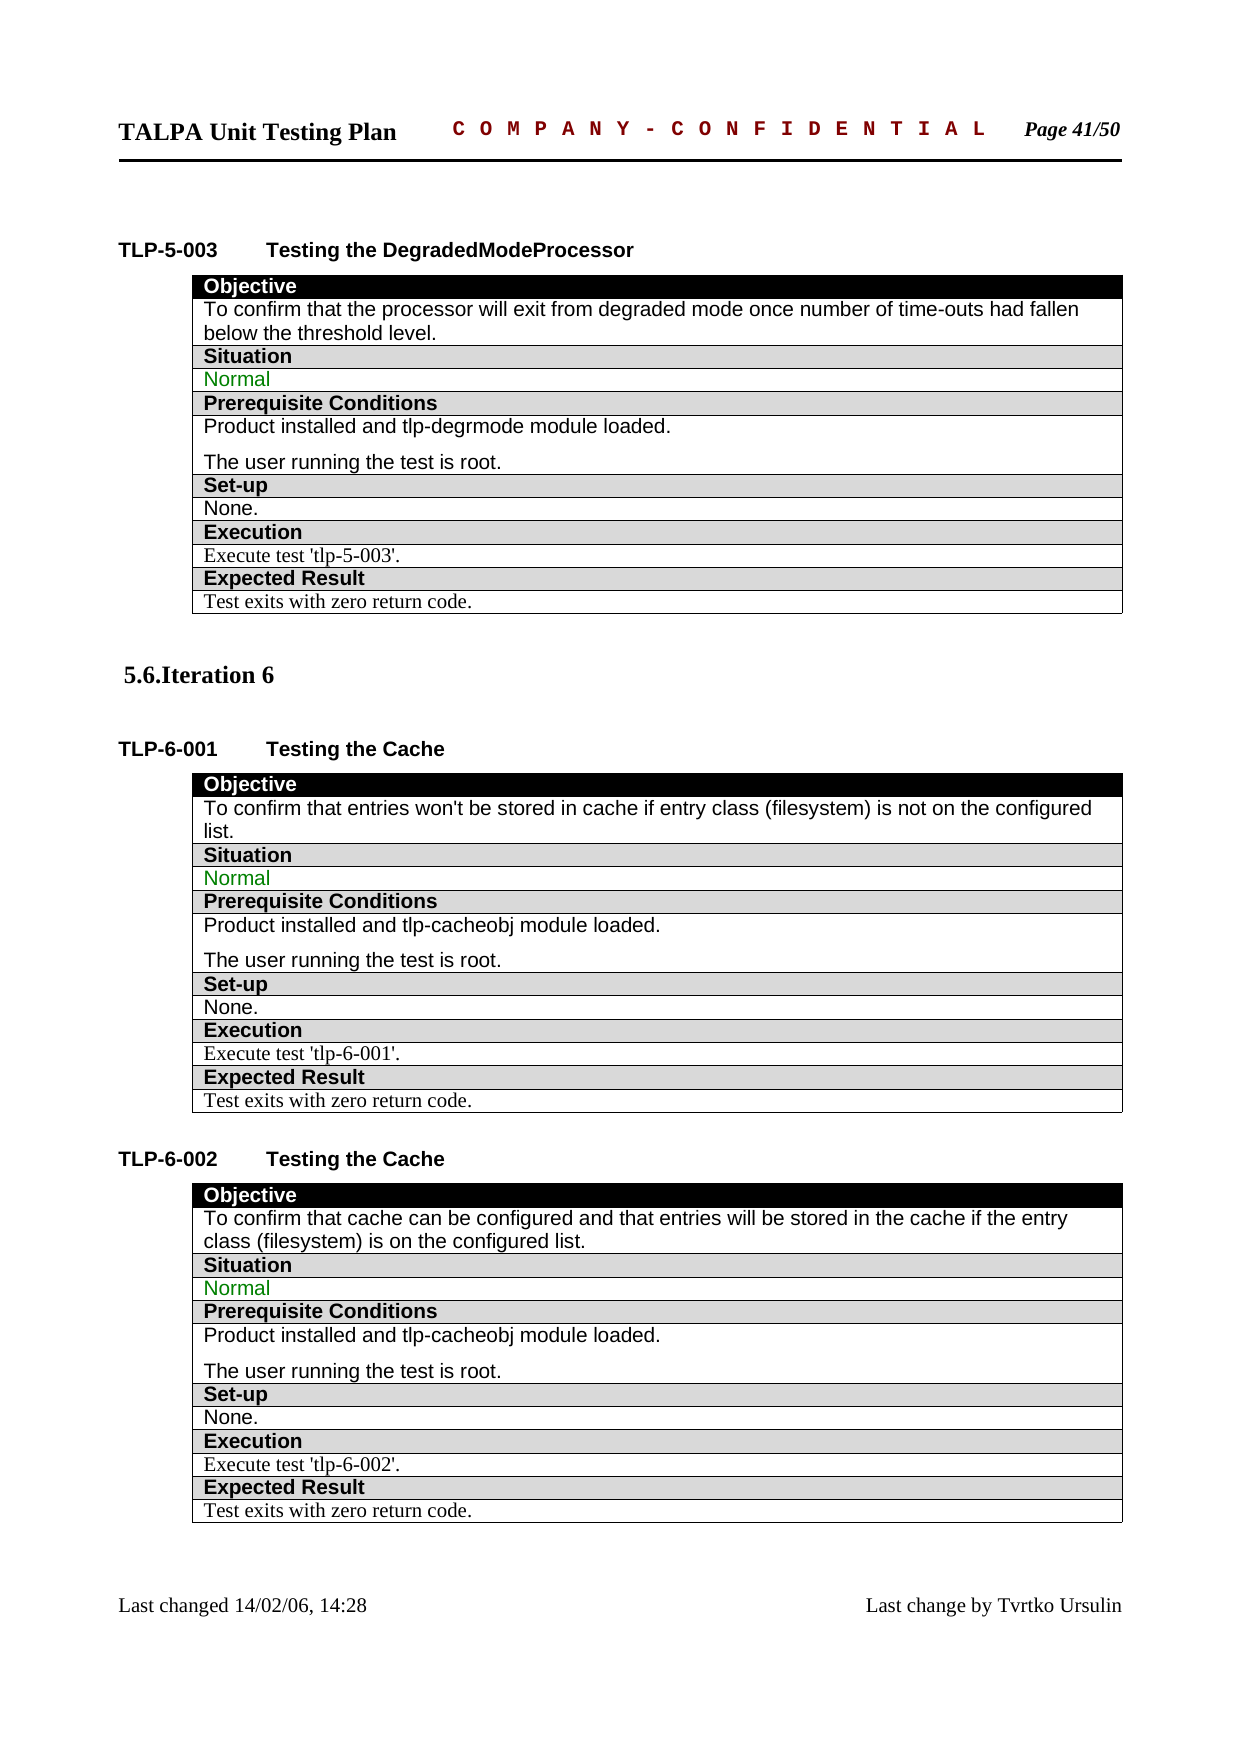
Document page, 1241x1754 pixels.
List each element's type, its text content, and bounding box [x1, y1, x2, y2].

table_cell Prerequisite Conditions [193, 1301, 1122, 1323]
text TLP-6-001 Testing the Cache [118, 737, 1122, 761]
table_cell Normal [193, 369, 1122, 391]
table_cell Product installed and tlp-cacheobj module loaded. The user running the test is root. [193, 914, 1122, 972]
table_cell None. [193, 996, 1122, 1019]
table_cell Expected Result [193, 568, 1122, 590]
table_cell Expected Result [193, 1477, 1122, 1499]
table_cell Execution [193, 521, 1122, 544]
table_cell None. [193, 498, 1122, 520]
table_cell Set-up [193, 1384, 1122, 1406]
table_cell None. [193, 1407, 1122, 1429]
table_header Objective [193, 1184, 1122, 1207]
table_header Objective [193, 276, 1122, 298]
table_cell Test exits with zero return code. [193, 1500, 1122, 1522]
table_cell Execution [193, 1020, 1122, 1042]
table_cell Normal [193, 867, 1122, 890]
table_cell Set-up [193, 973, 1122, 995]
table_cell Situation [193, 1254, 1122, 1277]
table_cell Product installed and tlp-degrmode module loaded. The user running the test is root. [193, 416, 1122, 474]
text TLP-5-003 Testing the DegradedModeProcessor [118, 239, 1122, 262]
table_cell Set-up [193, 475, 1122, 497]
table_cell Prerequisite Conditions [193, 392, 1122, 415]
table_cell To confirm that entries won't be stored in cache if entry class (filesystem) is not on the configured list. [193, 797, 1122, 843]
table_header Objective [193, 774, 1122, 796]
table_cell Execution [193, 1430, 1122, 1453]
table_cell Situation [193, 844, 1122, 866]
table_cell To confirm that the processor will exit from degraded mode once number of time-outs had fallen below the threshold level. [193, 299, 1122, 345]
table_cell To confirm that cache can be configured and that entries will be stored in the cache if the entry class (filesystem) is on the configured list. [193, 1208, 1122, 1253]
table_cell Execute test 'tlp-6-002'. [193, 1454, 1122, 1476]
subtitle Iteration 6 [124, 662, 1122, 689]
table_cell Product installed and tlp-cacheobj module loaded. The user running the test is root. [193, 1324, 1122, 1383]
table_cell Normal [193, 1278, 1122, 1300]
table_cell Test exits with zero return code. [193, 591, 1122, 613]
table_cell Situation [193, 346, 1122, 368]
table_cell Prerequisite Conditions [193, 891, 1122, 913]
table_cell Execute test 'tlp-6-001'. [193, 1043, 1122, 1065]
table_cell Test exits with zero return code. [193, 1090, 1122, 1112]
table_cell Execute test 'tlp-5-003'. [193, 545, 1122, 567]
table_cell Expected Result [193, 1066, 1122, 1089]
text TLP-6-002 Testing the Cache [118, 1148, 1122, 1171]
